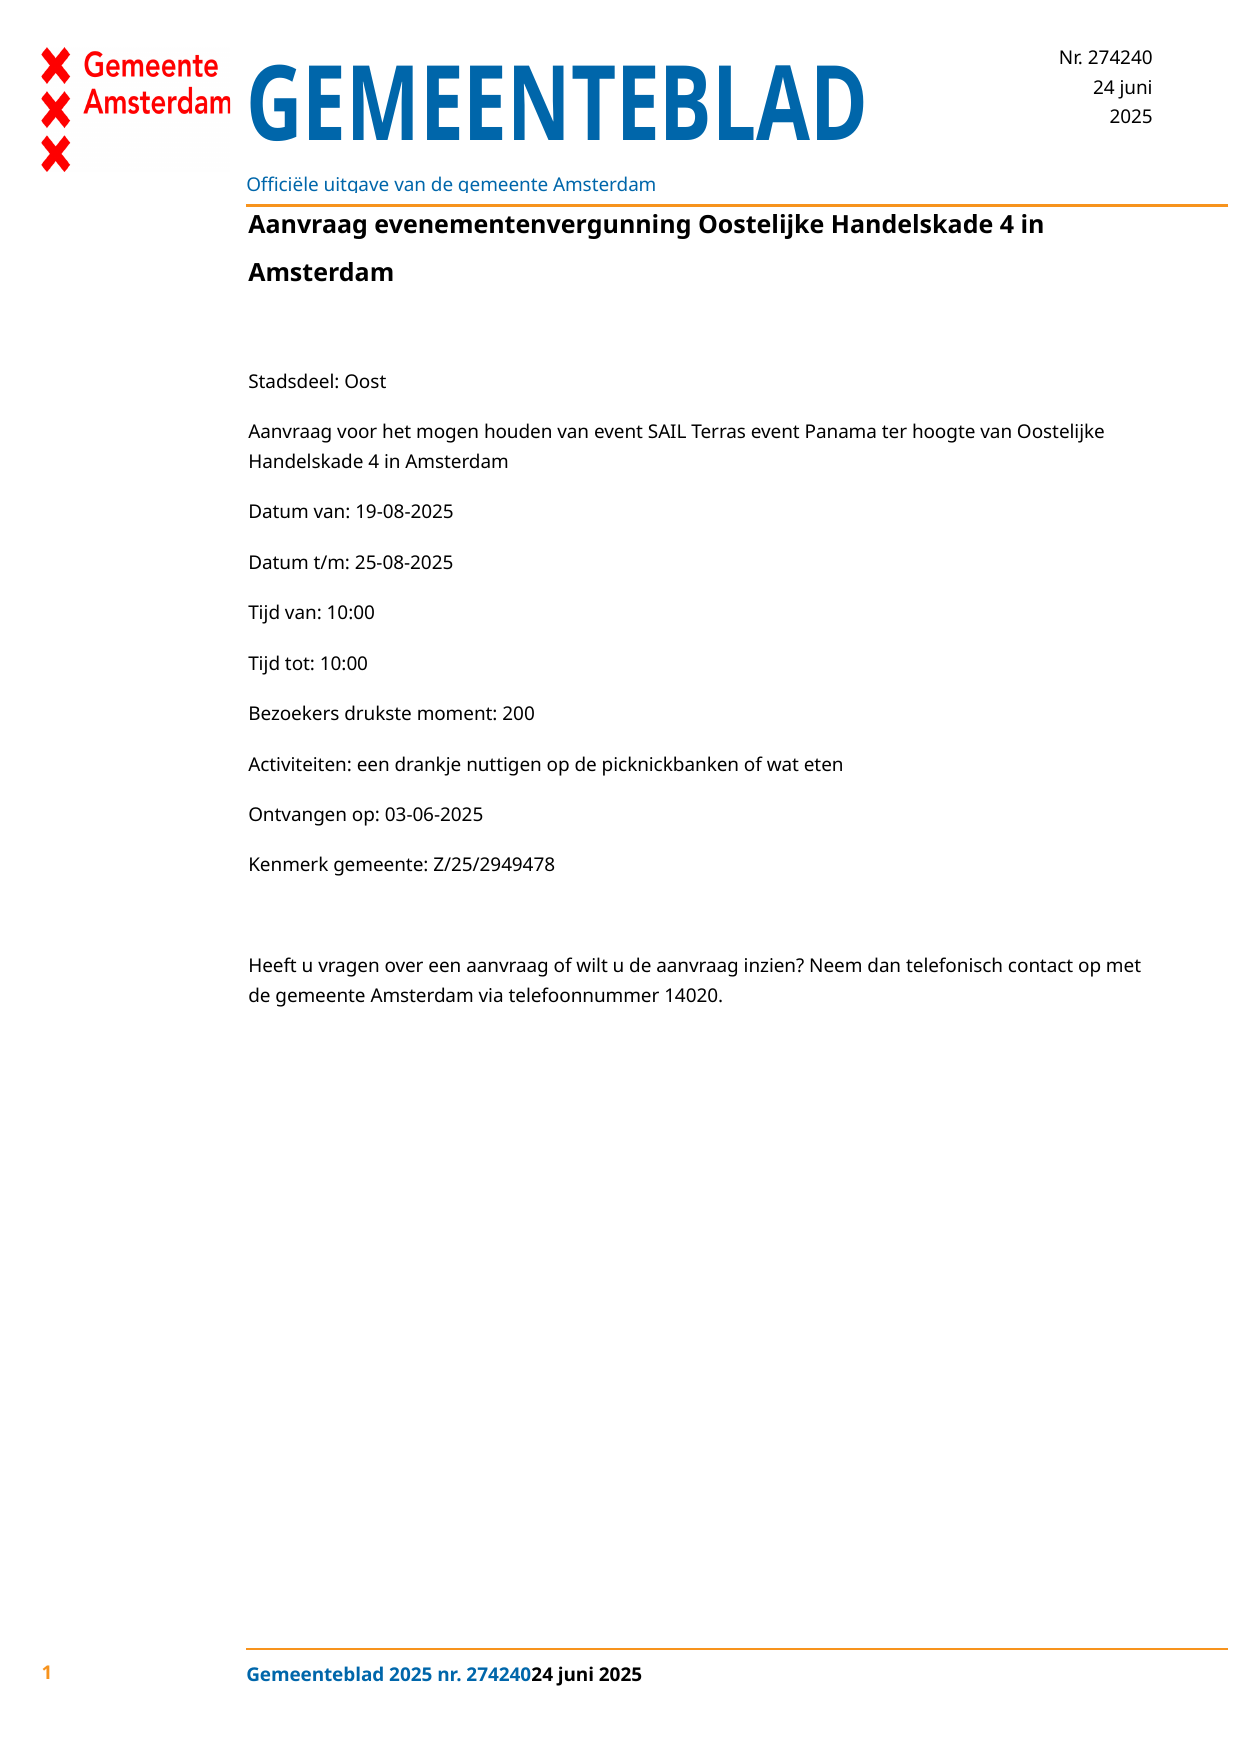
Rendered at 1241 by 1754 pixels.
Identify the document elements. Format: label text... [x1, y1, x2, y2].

text Ontvangen op: 03-06-2025 [248, 801, 1152, 827]
text Heeft u vragen over een aanvraag of wilt u de aanvraag inzien? Neem dan telefonisch contact op met de gemeente Amsterdam via telefoonnummer 14020. [248, 952, 1152, 1008]
text Activiteiten: een drankje nuttigen op de picknickbanken of wat eten [248, 751, 1152, 777]
text Tijd tot: 10:00 [248, 650, 1152, 676]
text Datum t/m: 25-08-2025 [248, 549, 1152, 575]
text Stadsdeel: Oost [248, 368, 1152, 394]
picture [41, 47, 231, 172]
text Kenmerk gemeente: Z/25/2949478 [248, 852, 1152, 877]
text Bezoekers drukste moment: 200 [248, 700, 1152, 726]
text Datum van: 19-08-2025 [248, 499, 1152, 524]
text Aanvraag voor het mogen houden van event SAIL Terras event Panama ter hoogte van Oostelijke Handelskade 4 in Amsterdam [248, 419, 1152, 474]
text Aanvraag evenementenvergunning Oostelijke Handelskade 4 in Amsterdam [248, 207, 1152, 288]
text Tijd van: 10:00 [248, 599, 1152, 625]
